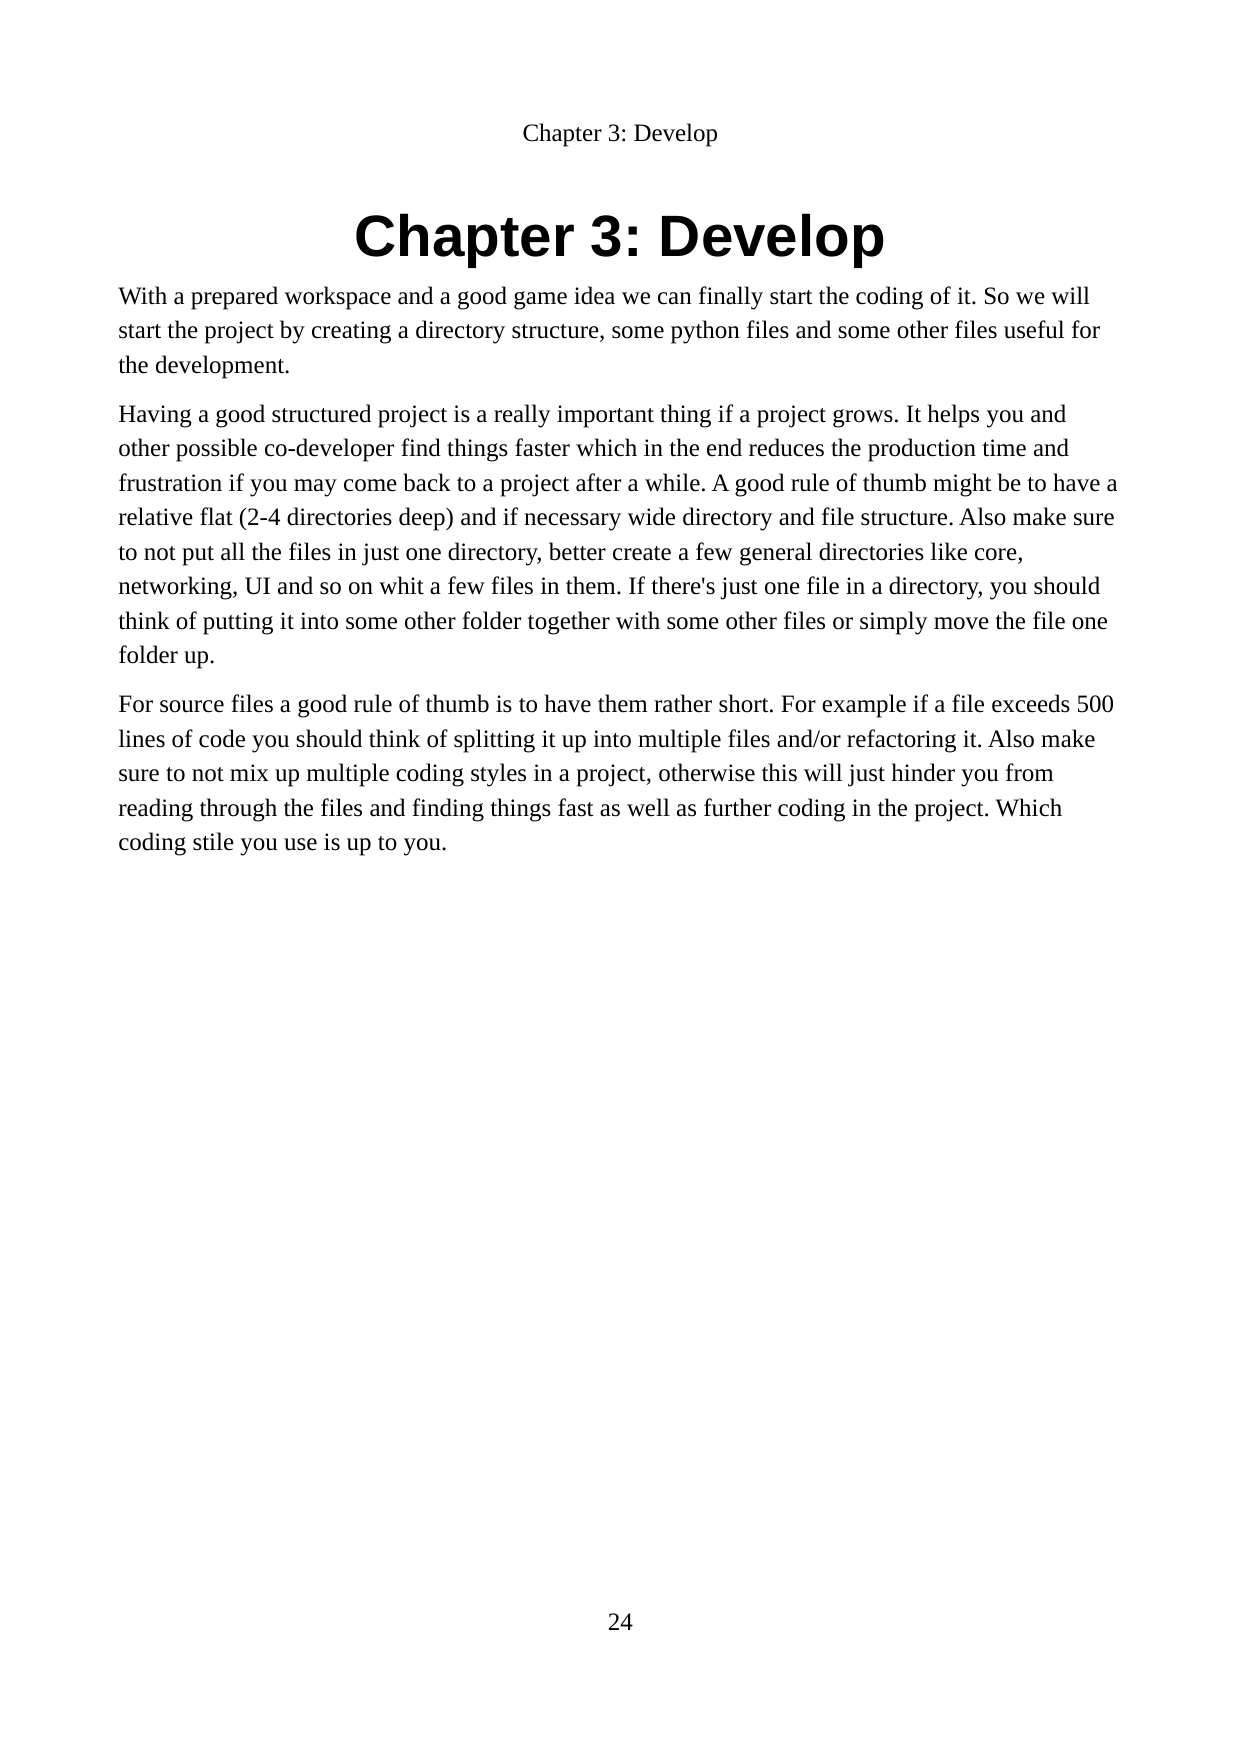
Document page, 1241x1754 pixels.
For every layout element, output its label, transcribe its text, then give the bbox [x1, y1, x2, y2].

text Having a good structured project is a really important thing if a project grows. It helps you and other possible co-developer find things faster which in the end reduces the production time and frustration if you may come back to a project after a while. A good rule of thumb might be to have a relative flat (2-4 directories deep) and if necessary wide directory and file structure. Also make sure to not put all the files in just one directory, better create a few general directories like core, networking, UI and so on whit a few files in them. If there's just one file in a directory, you should think of putting it into some other folder together with some other files or simply move the file one folder up. [118, 399, 1122, 669]
text For source files a good rule of thumb is to have them rather short. For example if a file exceeds 500 lines of code you should think of splitting it up into multiple files and/or refactoring it. Also make sure to not mix up multiple coding styles in a project, otherwise this will just hinder you from reading through the files and finding things fast as well as further coding in the project. Which coding stile you use is up to you. [118, 689, 1122, 856]
subtitle Chapter 3: Develop [118, 201, 1122, 268]
text With a prepared workspace and a good game idea we can finally start the coding of it. So we will start the project by creating a directory structure, some python files and some other files useful for the development. [118, 281, 1122, 379]
